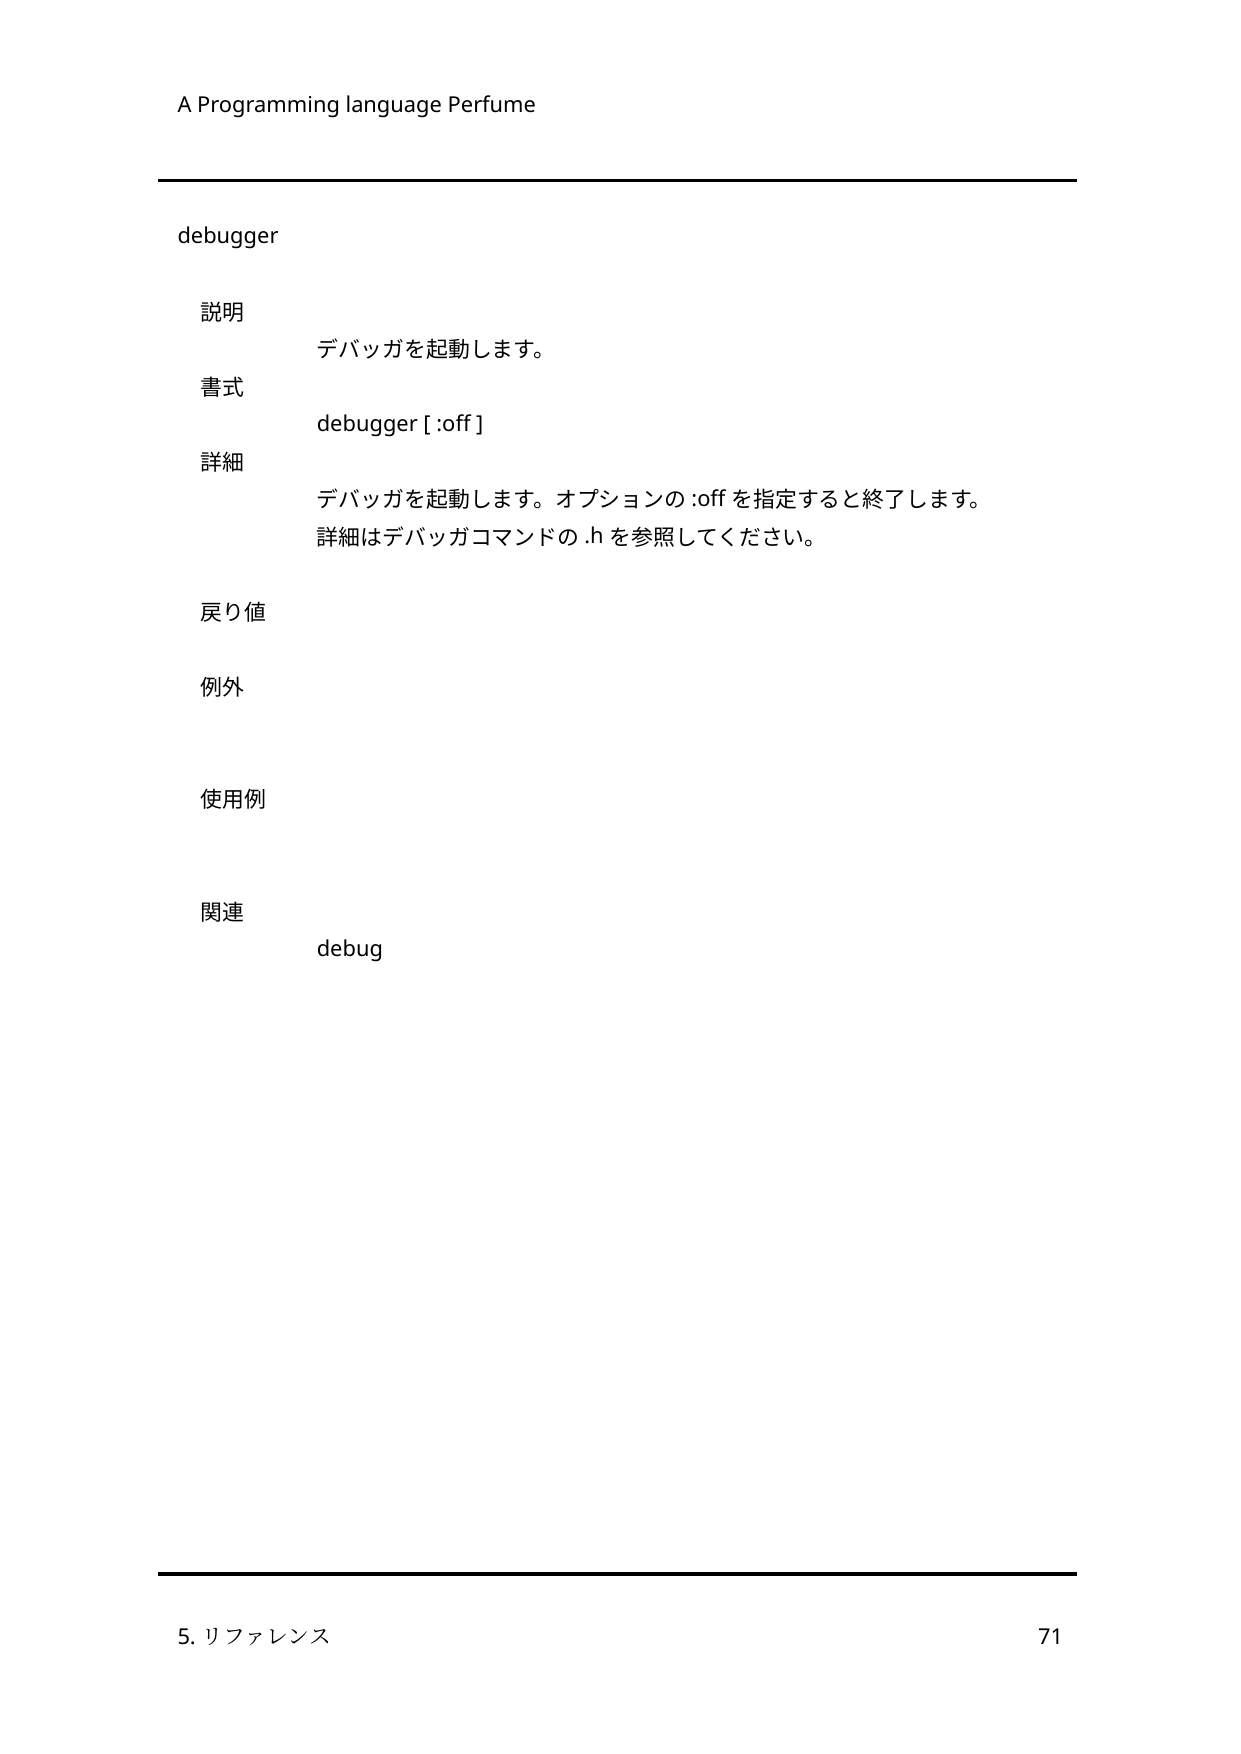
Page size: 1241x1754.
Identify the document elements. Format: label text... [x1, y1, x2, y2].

table_cell 関連 [200, 867, 317, 979]
table_cell 例外 [200, 667, 317, 754]
table_cell 書式 [200, 367, 317, 442]
table_cell [317, 567, 1063, 667]
table_header デバッガを起動します。 [317, 292, 1063, 367]
table_cell debug [317, 867, 1063, 979]
table_cell デバッガを起動します。オプションの :off を指定すると終了します。 詳細はデバッガコマンドの .h を参照してください。 [317, 442, 1063, 567]
table_cell debugger [ :off ] [317, 367, 1063, 442]
table_cell [317, 667, 1063, 754]
table_cell 詳細 [200, 442, 317, 567]
table_cell [317, 754, 1063, 867]
table_header 説明 [200, 292, 317, 367]
subtitle debugger [177, 217, 1063, 254]
table_cell 戻り値 [200, 567, 317, 667]
table_cell 使用例 [200, 754, 317, 867]
